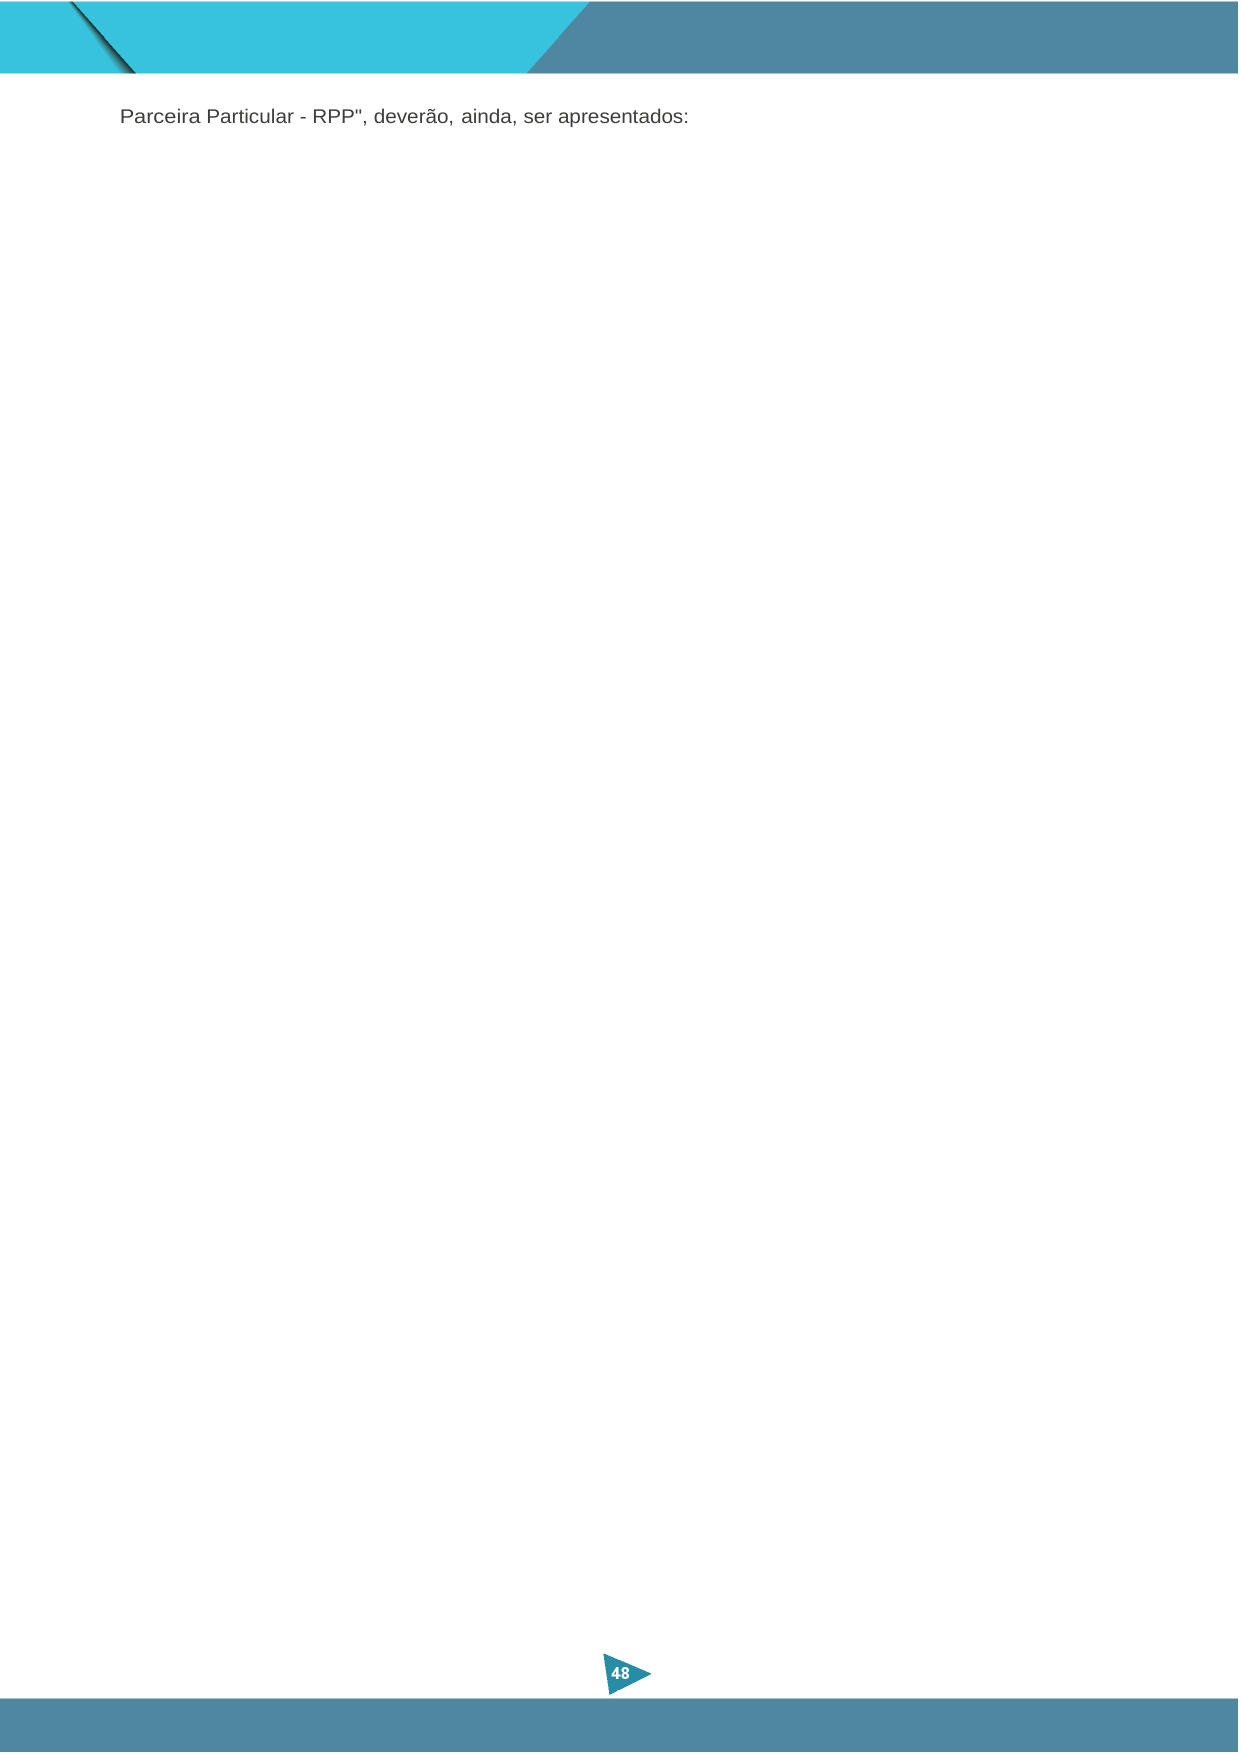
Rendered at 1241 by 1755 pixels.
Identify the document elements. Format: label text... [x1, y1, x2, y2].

list Parceira Particular - RPP", deverão, ainda, ser apresentados: [118, 104, 1123, 127]
